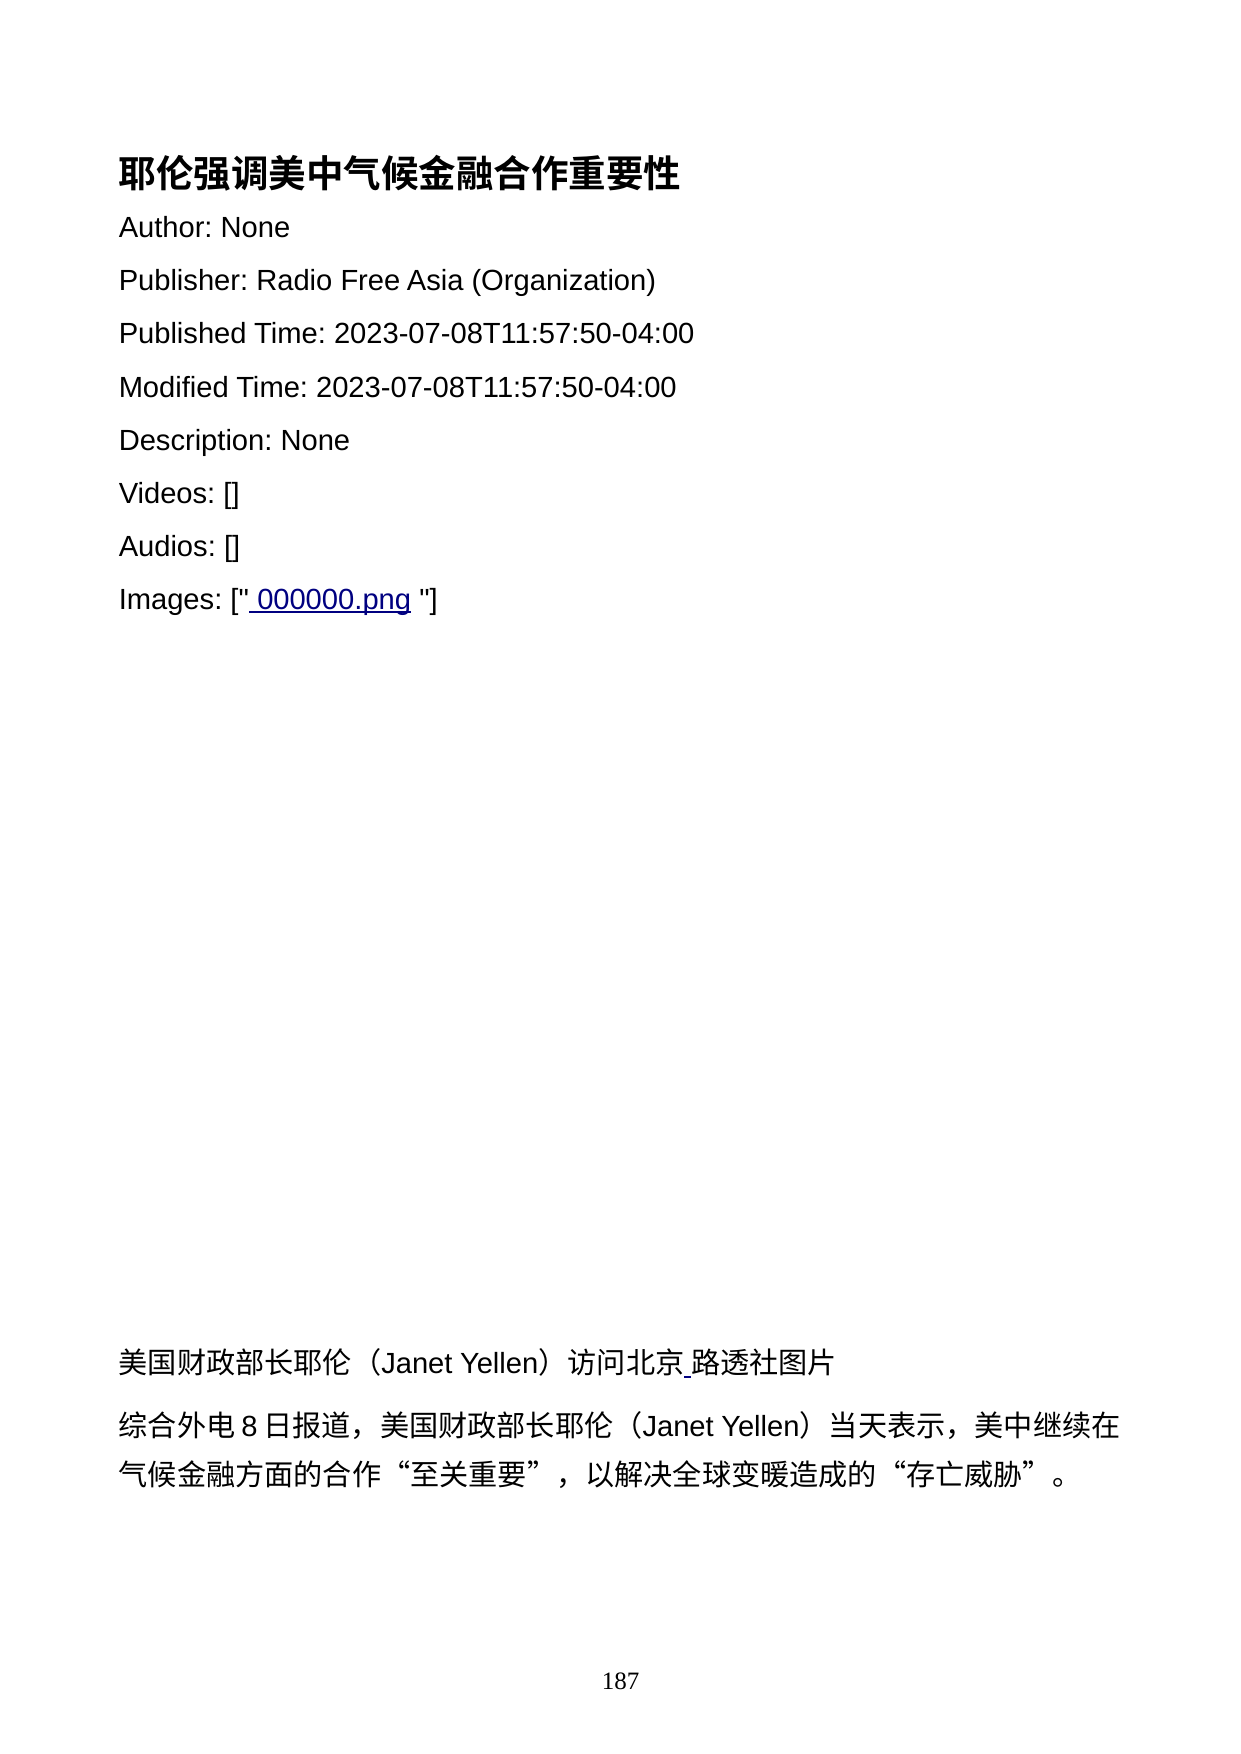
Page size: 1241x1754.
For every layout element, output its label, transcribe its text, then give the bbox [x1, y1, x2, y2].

text Videos: [] [118, 476, 1122, 509]
text Audios: [] [118, 529, 1122, 563]
subtitle 耶伦强调美中气候金融合作重要性 [118, 143, 1122, 198]
text 美国财政部长耶伦（Janet Yellen）访问北京 路透社图片 [118, 635, 1122, 1382]
text Description: None [118, 423, 1122, 456]
text Author: None [118, 210, 1122, 244]
text Published Time: 2023-07-08T11:57:50-04:00 [118, 317, 1122, 350]
text Modified Time: 2023-07-08T11:57:50-04:00 [118, 370, 1122, 403]
text Publisher: Radio Free Asia (Organization) [118, 263, 1122, 297]
text Images: [" 000000.png "] [118, 582, 1122, 616]
text 综合外电8日报道，美国财政部长耶伦（Janet Yellen）当天表示，美中继续在气候金融方面的合作“至关重要”，以解决全球变暖造成的“存亡威胁”。 [118, 1403, 1122, 1493]
